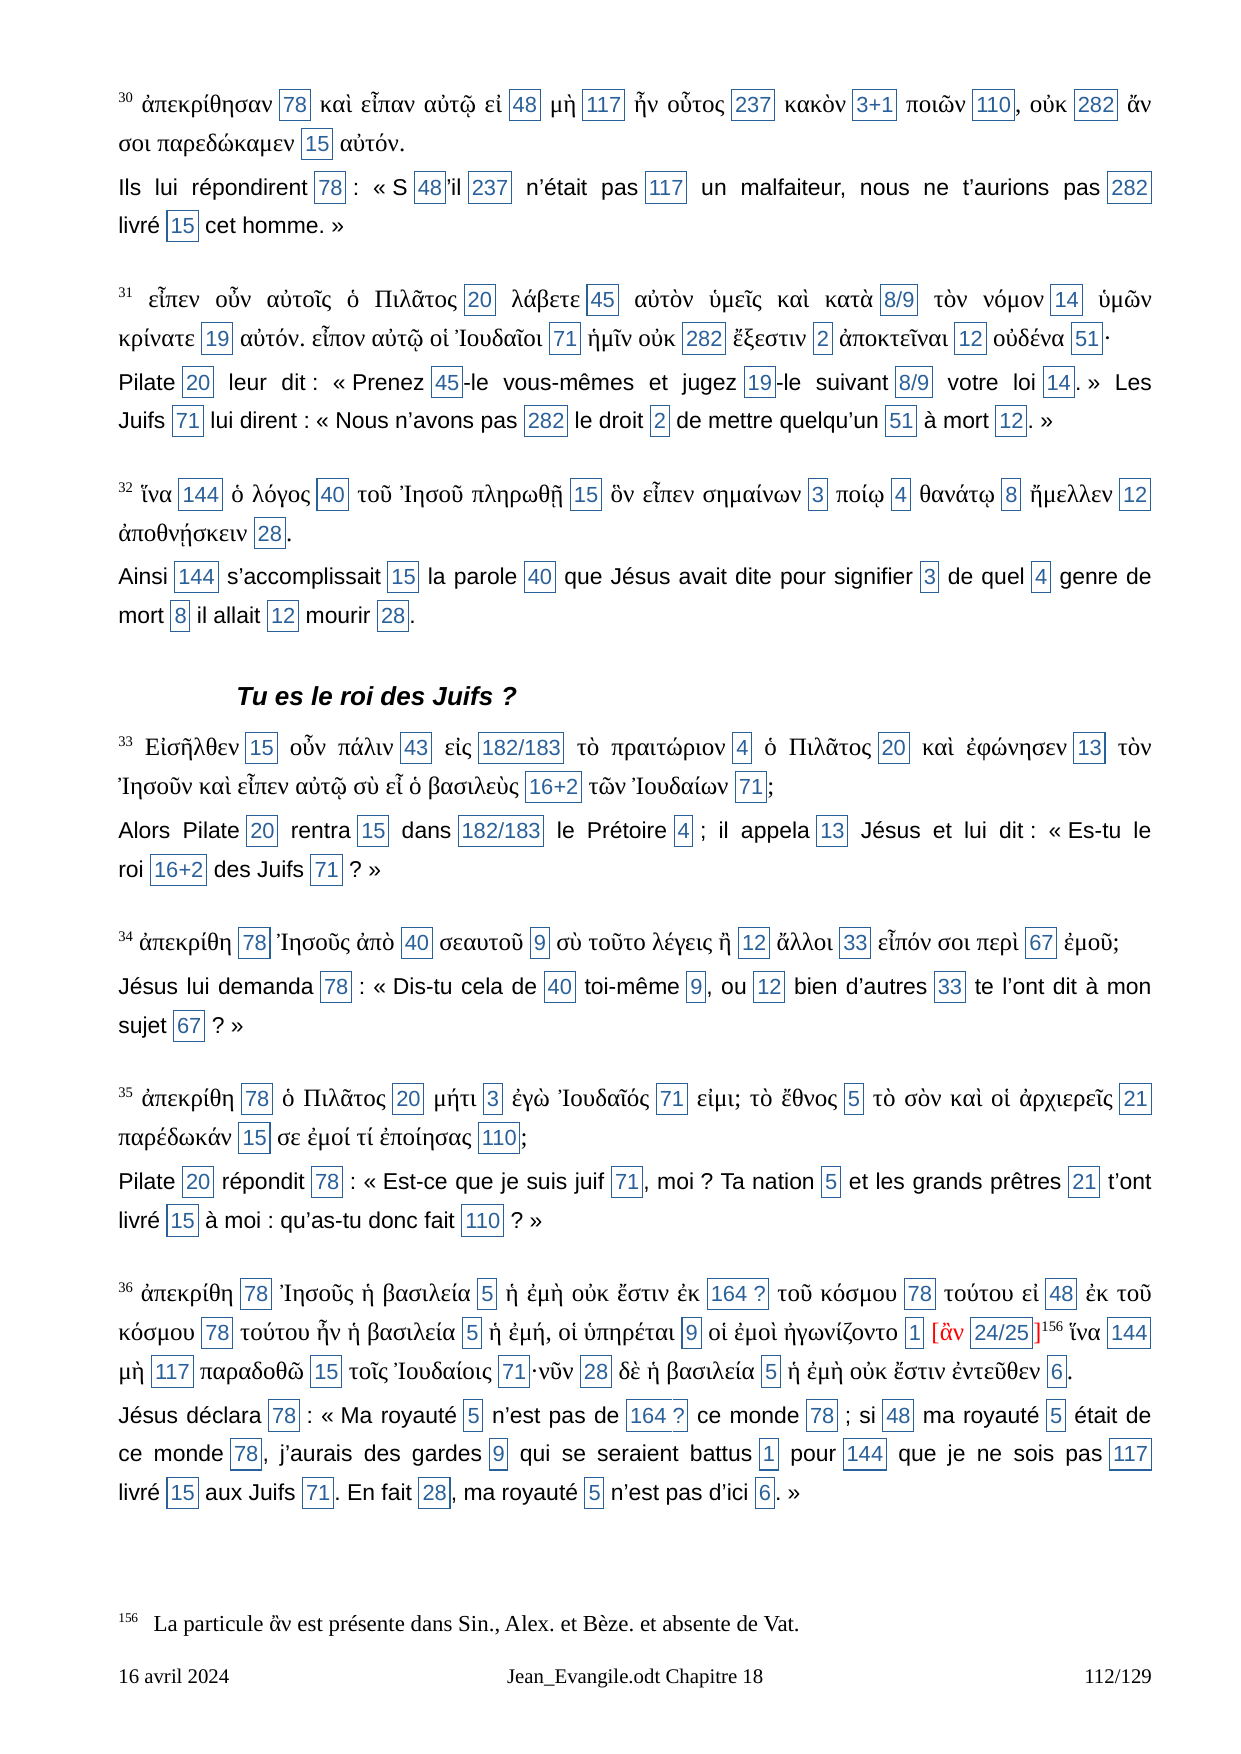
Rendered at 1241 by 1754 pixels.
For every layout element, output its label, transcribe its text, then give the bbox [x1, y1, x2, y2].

text 12 [739, 928, 769, 958]
text ἄλλοι [770, 927, 839, 959]
text 32 ἵνα 144 ὁ λόγος 40 τοῦ Ἰησοῦ πληρωθῇ 15 ὃν εἶπεν σημαίνων 3 ποίῳ 4 θανάτῳ 8 ἤμελλεν 12 ἀποθνῄσκειν 28. [118, 478, 1152, 549]
text 34 ἀπεκρίθη [118, 927, 238, 959]
text σεαυτοῦ [433, 927, 530, 959]
text 31 εἶπεν οὖν αὐτοῖς ὁ Πιλᾶτος 20 λάβετε 45 αὐτὸν ὑμεῖς καὶ κατὰ 8/9 τὸν νόμον 14 ὑμῶν κρίνατε 19 αὐτόν. εἶπον αὐτῷ οἱ Ἰουδαῖοι 71 ἡμῖν οὐκ 282 ἔξεστιν 2 ἀποκτεῖναι 12 οὐδένα 51· [118, 283, 1152, 355]
text Jésus lui demanda 78 : « Dis-tu cela de 40 toi-même 9, ou 12 bien d’autres 33 te l’ont dit à mon sujet 67 ? » [118, 971, 1152, 1042]
text Jésus déclara 78 : « Ma royauté 5 n’est pas de 164 ? ce monde 78 ; si 48 ma royauté 5 était de ce monde 78, j’aurais des gardes 9 qui se seraient battus 1 pour 144 que je ne sois pas 117 livré 15 aux Juifs 71. En fait 28, ma royauté 5 n’est pas d’ici 6. » [118, 1399, 1152, 1509]
text La particule ἂν est présente dans Sin., Alex. et Bèze. et absente de Vat. [118, 1611, 1152, 1636]
text 36 ἀπεκρίθη 78 Ἰησοῦς ἡ βασιλεία 5 ἡ ἐμὴ οὐκ ἔστιν ἐκ 164 ? τοῦ κόσμου 78 τούτου εἰ 48 ἐκ τοῦ κόσμου 78 τούτου ἦν ἡ βασιλεία 5 ἡ ἐμή, οἱ ὑπηρέται 9 οἱ ἐμοὶ ἠγωνίζοντο 1 [ἂν 24/25] ἵνα 144 μὴ 117 παραδοθῶ 15 τοῖς Ἰουδαίοις 71·νῦν 28 δὲ ἡ βασιλεία 5 ἡ ἐμὴ οὐκ ἔστιν ἐντεῦθεν 6. [118, 1278, 1152, 1388]
text Ἰησοῦς ἀπὸ [271, 927, 401, 959]
text Pilate 20 leur dit : « Prenez 45-le vous-mêmes et jugez 19-le suivant 8/9 votre loi 14. » Les Juifs 71 lui dirent : « Nous n’avons pas 282 le droit 2 de mettre quelqu’un 51 à mort 12. » [118, 366, 1152, 437]
text εἶπόν σοι περὶ [871, 927, 1025, 959]
text 33 [840, 928, 870, 958]
text 9 [531, 928, 549, 958]
text 33 Εἰσῆλθεν 15 οὖν πάλιν 43 εἰς 182/183 τὸ πραιτώριον 4 ὁ Πιλᾶτος 20 καὶ ἐφώνησεν 13 τὸν Ἰησοῦν καὶ εἶπεν αὐτῷ σὺ εἶ ὁ βασιλεὺς 16+2 τῶν Ἰουδαίων 71; [118, 732, 1152, 803]
text 30 ἀπεκρίθησαν 78 καὶ εἶπαν αὐτῷ εἰ 48 μὴ 117 ἦν οὗτος 237 κακὸν 3+1 ποιῶν 110, οὐκ 282 ἄν σοι παρεδώκαμεν 15 αὐτόν. [118, 88, 1152, 160]
text σὺ τοῦτο λέγεις ἢ [550, 927, 738, 959]
text ἐμοῦ; [1057, 927, 1152, 959]
text Ainsi 144 s’accomplissait 15 la parole 40 que Jésus avait dite pour signifier 3 de quel 4 genre de mort 8 il allait 12 mourir 28. [118, 561, 1152, 632]
text Pilate 20 répondit 78 : « Est-ce que je suis juif 71, moi ? Ta nation 5 et les grands prêtres 21 t’ont livré 15 à moi : qu’as-tu donc fait 110 ? » [118, 1166, 1152, 1237]
text Alors Pilate 20 rentra 15 dans 182/183 le Prétoire 4 ; il appela 13 Jésus et lui dit : « Es-tu le roi 16+2 des Juifs 71 ? » [118, 814, 1152, 886]
text 40 [402, 928, 432, 958]
text 67 [1026, 928, 1056, 958]
text 35 ἀπεκρίθη 78 ὁ Πιλᾶτος 20 μήτι 3 ἐγὼ Ἰουδαῖός 71 εἰμι; τὸ ἔθνος 5 τὸ σὸν καὶ οἱ ἀρχιερεῖς 21 παρέδωκάν 15 σε ἐμοί τί ἐποίησας 110; [118, 1083, 1152, 1154]
text Ils lui répondirent 78 : « S 48’il 237 n’était pas 117 un malfaiteur, nous ne t’aurions pas 282 livré 15 cet homme. » [118, 171, 1152, 242]
subtitle Tu es le roi des Juifs ? [236, 682, 1152, 711]
text 78 [239, 928, 269, 958]
